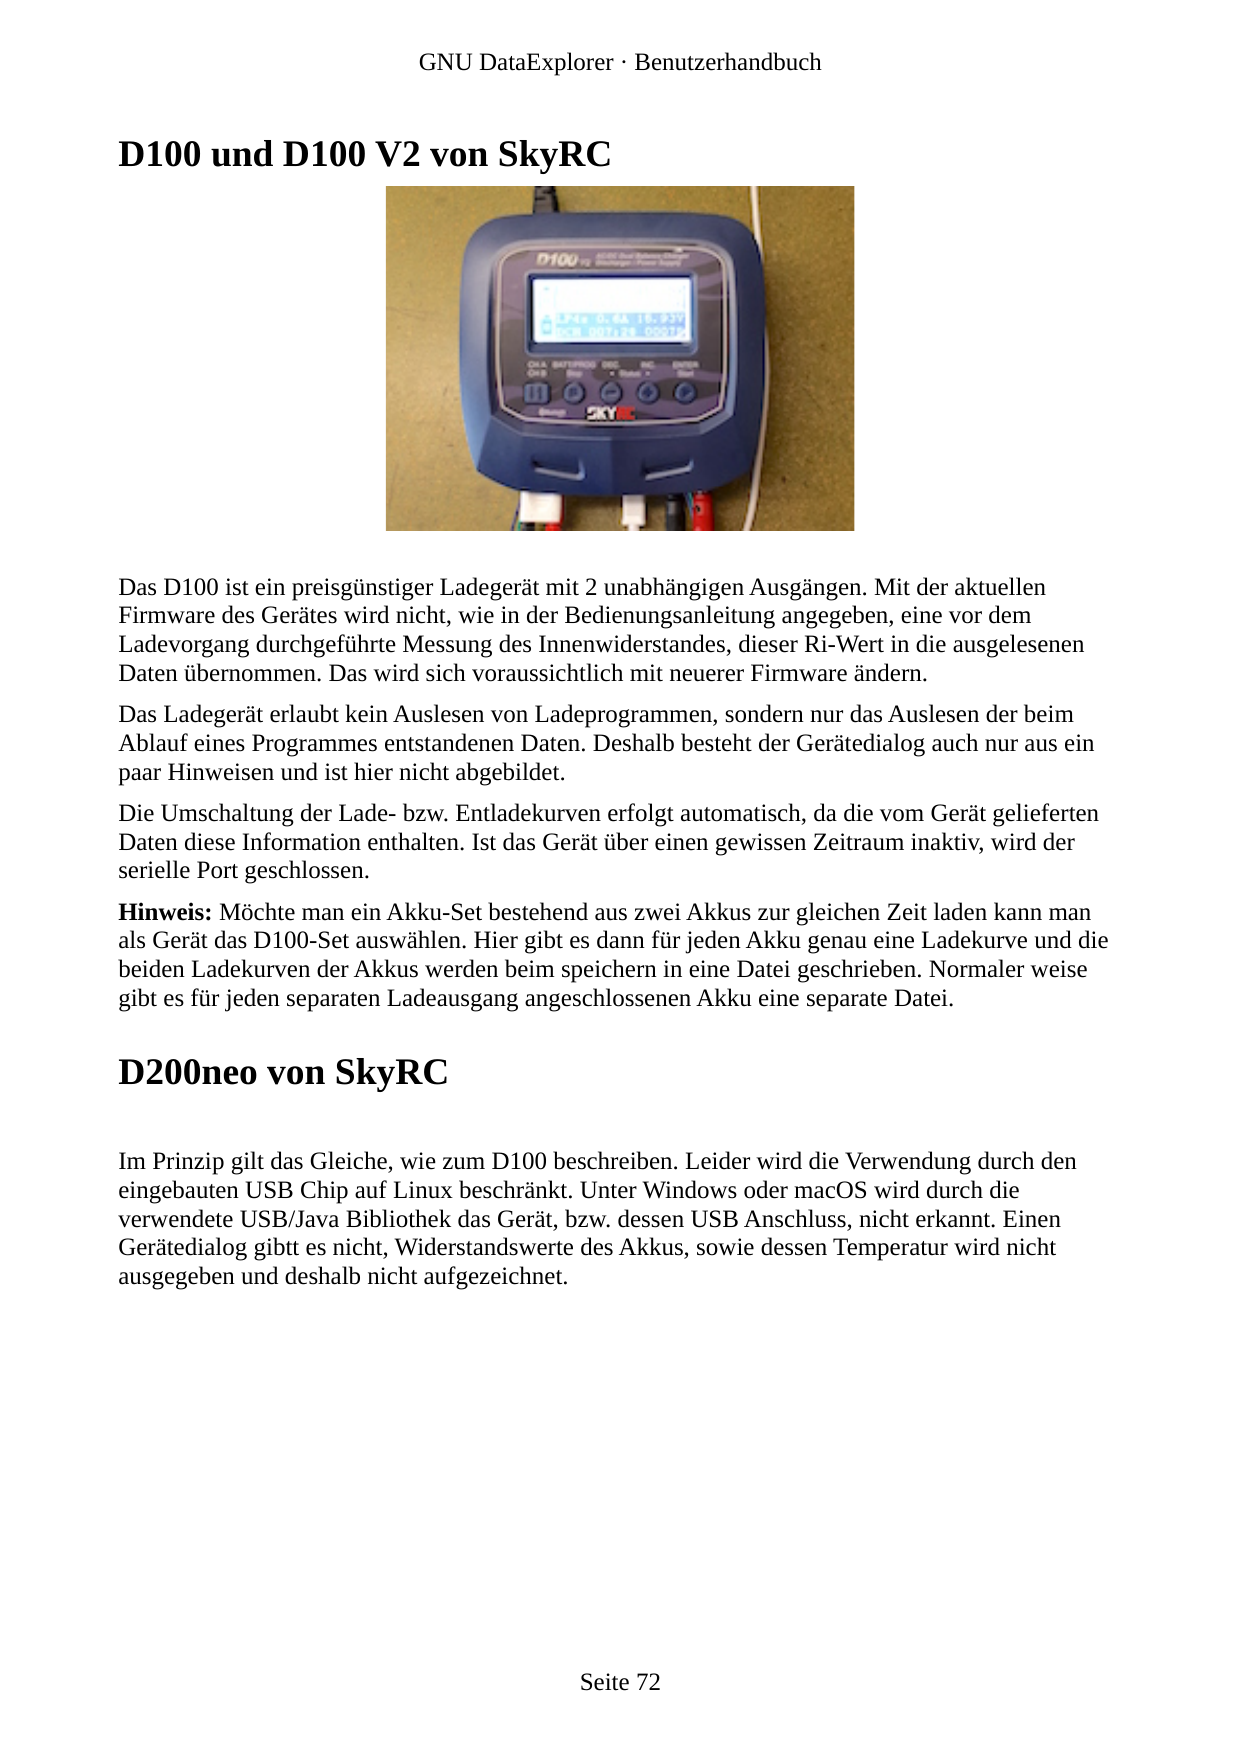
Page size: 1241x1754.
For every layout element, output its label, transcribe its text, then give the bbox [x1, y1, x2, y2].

text Im Prinzip gilt das Gleiche, wie zum D100 beschreiben. Leider wird die Verwendung durch den eingebauten USB Chip auf Linux beschränkt. Unter Windows oder macOS wird durch die verwendete USB/Java Bibliothek das Gerät, bzw. dessen USB Anschluss, nicht erkannt. Einen Gerätedialog gibtt es nicht, Widerstandswerte des Akkus, sowie dessen Temperatur wird nicht ausgegeben und deshalb nicht aufgezeichnet. [118, 1146, 1122, 1290]
picture [385, 186, 855, 531]
text Das D100 ist ein preisgünstiger Ladegerät mit 2 unabhängigen Ausgängen. Mit der aktuellen Firmware des Gerätes wird nicht, wie in der Bedienungsanleitung angegeben, eine vor dem Ladevorgang durchgeführte Messung des Innenwiderstandes, dieser Ri-Wert in die ausgelesenen Daten übernommen. Das wird sich voraussichtlich mit neuerer Firmware ändern. [118, 572, 1122, 687]
subtitle D200neo von SkyRC [118, 1049, 1122, 1092]
text Die Umschaltung der Lade- bzw. Entladekurven erfolgt automatisch, da die vom Gerät gelieferten Daten diese Information enthalten. Ist das Gerät über einen gewissen Zeitraum inaktiv, wird der serielle Port geschlossen. [118, 798, 1122, 884]
text Hinweis: Möchte man ein Akku-Set bestehend aus zwei Akkus zur gleichen Zeit laden kann man als Gerät das D100-Set auswählen. Hier gibt es dann für jeden Akku genau eine Ladekurve und die beiden Ladekurven der Akkus werden beim speichern in eine Datei geschrieben. Normaler weise gibt es für jeden separaten Ladeausgang angeschlossenen Akku eine separate Datei. [118, 897, 1122, 1012]
subtitle D100 und D100 V2 von SkyRC [118, 131, 1122, 174]
text Das Ladegerät erlaubt kein Auslesen von Ladeprogrammen, sondern nur das Auslesen der beim Ablauf eines Programmes entstandenen Daten. Deshalb besteht der Gerätedialog auch nur aus ein paar Hinweisen und ist hier nicht abgebildet. [118, 699, 1122, 786]
